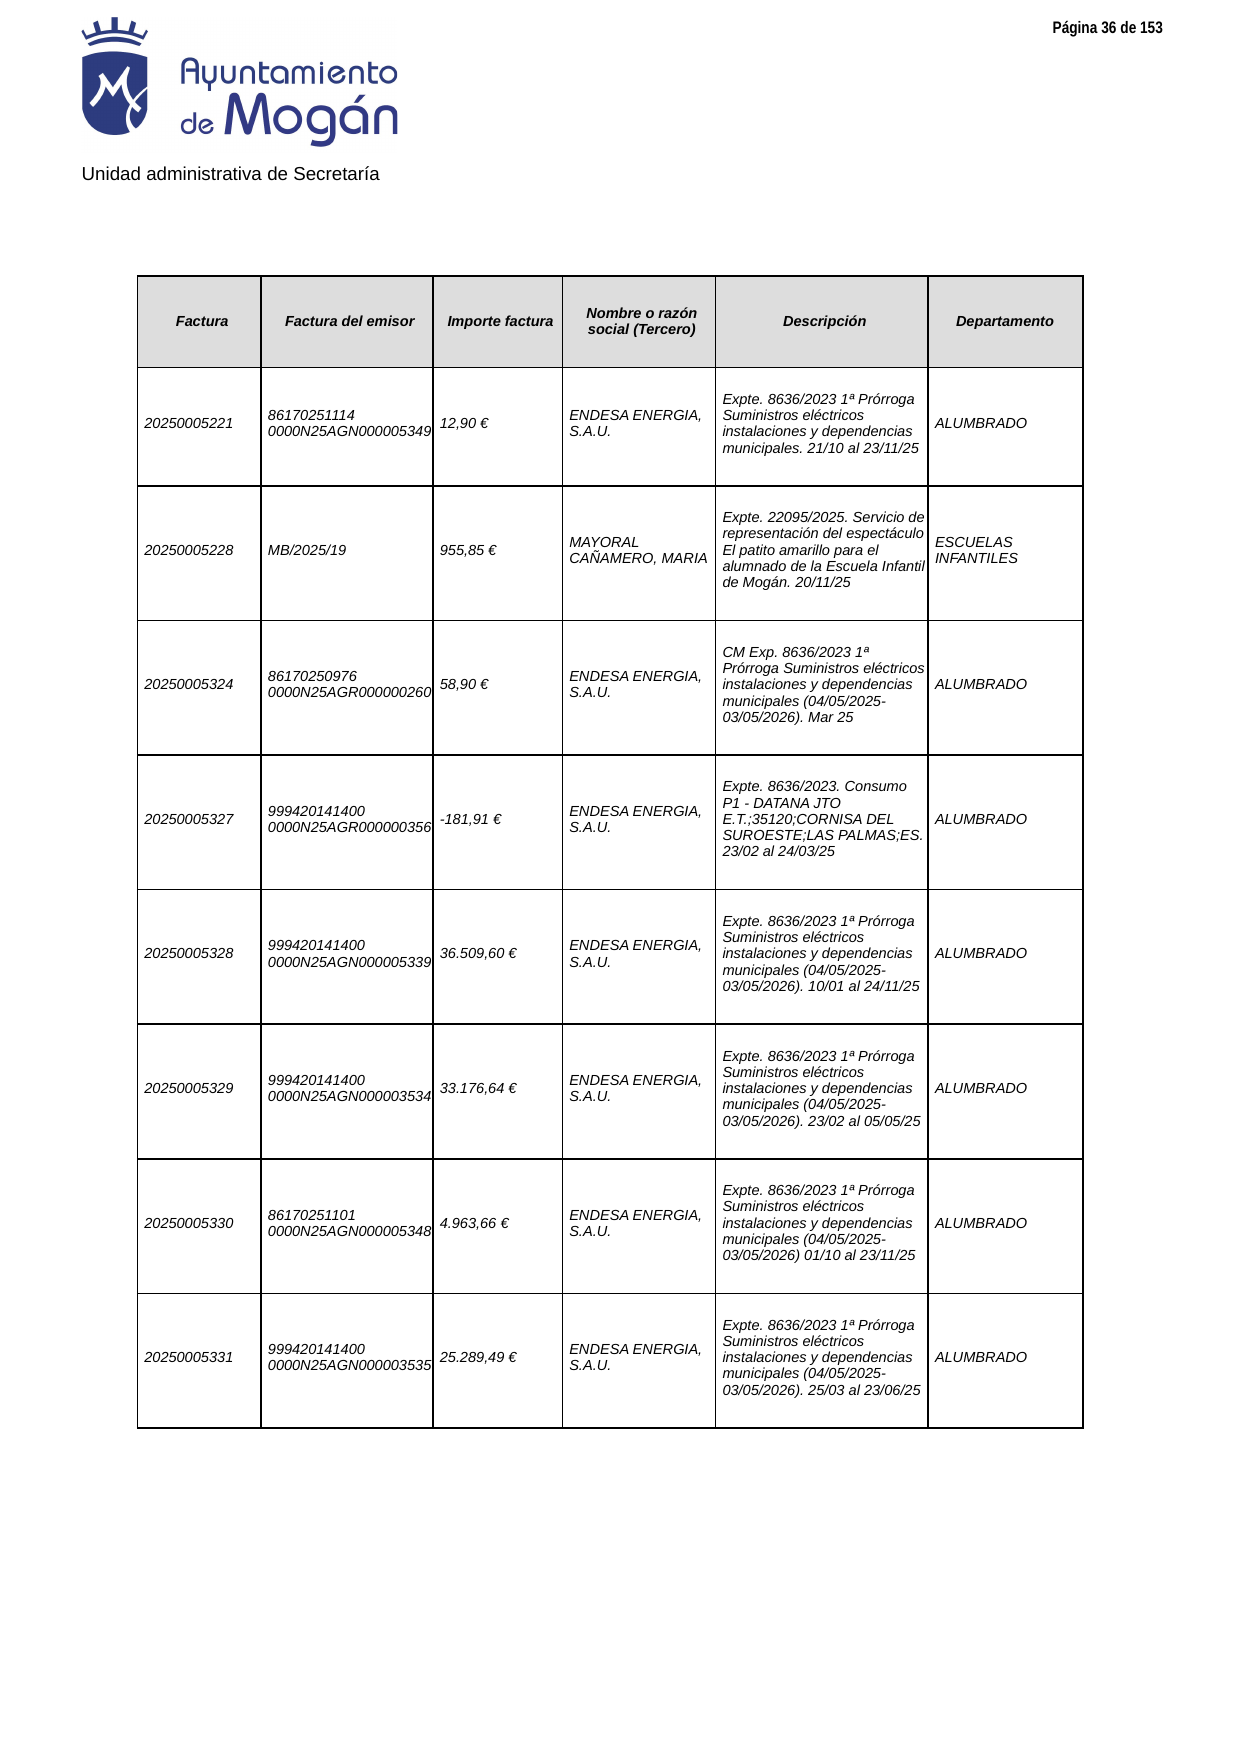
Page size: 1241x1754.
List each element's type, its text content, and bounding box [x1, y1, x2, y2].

table_header Nombre o razón social (Tercero) [563, 277, 715, 367]
table_cell 20250005228 [138, 487, 260, 619]
table_cell ALUMBRADO [929, 621, 1082, 754]
table_cell Expte. 8636/2023 1ª Prórroga Suministros eléctricos instalaciones y dependencias municipales (04/05/2025-03/05/2026). 10/01 al 24/11/25 [716, 890, 927, 1023]
table_cell ENDESA ENERGIA, S.A.U. [563, 368, 715, 485]
table_cell Expte. 22095/2025. Servicio de representación del espectáculo El patito amarillo para el alumnado de la Escuela Infantil de Mogán. 20/11/25 [716, 487, 927, 619]
table_cell ENDESA ENERGIA, S.A.U. [563, 1160, 715, 1292]
table_cell ALUMBRADO [929, 1160, 1082, 1292]
table_cell MB/2025/19 [262, 487, 432, 619]
table_cell 58,90 € [434, 621, 562, 754]
picture [81, 17, 398, 153]
table_cell Expte. 8636/2023 1ª Prórroga Suministros eléctricos instalaciones y dependencias municipales (04/05/2025-03/05/2026). 23/02 al 05/05/25 [716, 1025, 927, 1158]
table_cell 86170251114 0000N25AGN000005349 [262, 368, 432, 485]
table_cell MAYORAL CAÑAMERO, MARIA [563, 487, 715, 619]
table_cell -181,91 € [434, 756, 562, 889]
table_cell 4.963,66 € [434, 1160, 562, 1292]
table_header Factura del emisor [262, 277, 432, 367]
table_cell ALUMBRADO [929, 368, 1082, 485]
table_cell Expte. 8636/2023 1ª Prórroga Suministros eléctricos instalaciones y dependencias municipales (04/05/2025-03/05/2026). 25/03 al 23/06/25 [716, 1294, 927, 1427]
table_cell ENDESA ENERGIA, S.A.U. [563, 1025, 715, 1158]
table_cell 86170250976 0000N25AGR000000260 [262, 621, 432, 754]
table_cell CM Exp. 8636/2023 1ª Prórroga Suministros eléctricos instalaciones y dependencias municipales (04/05/2025-03/05/2026). Mar 25 [716, 621, 927, 754]
table_cell 20250005329 [138, 1025, 260, 1158]
table_cell ENDESA ENERGIA, S.A.U. [563, 756, 715, 889]
table_cell 999420141400 0000N25AGN000005339 [262, 890, 432, 1023]
table_cell ALUMBRADO [929, 890, 1082, 1023]
table_cell 25.289,49 € [434, 1294, 562, 1427]
table_cell 20250005331 [138, 1294, 260, 1427]
table_cell 20250005328 [138, 890, 260, 1023]
table_cell 999420141400 0000N25AGN000003534 [262, 1025, 432, 1158]
table_cell 20250005324 [138, 621, 260, 754]
table_header Importe factura [434, 277, 562, 367]
table_cell Expte. 8636/2023 1ª Prórroga Suministros eléctricos instalaciones y dependencias municipales. 21/10 al 23/11/25 [716, 368, 927, 485]
table_cell 999420141400 0000N25AGN000003535 [262, 1294, 432, 1427]
table_cell 20250005221 [138, 368, 260, 485]
table_cell ALUMBRADO [929, 756, 1082, 889]
table_cell 20250005330 [138, 1160, 260, 1292]
table_header Departamento [929, 277, 1082, 367]
table_cell 33.176,64 € [434, 1025, 562, 1158]
table_cell ENDESA ENERGIA, S.A.U. [563, 890, 715, 1023]
table_header Factura [138, 277, 260, 367]
table_header Descripción [716, 277, 927, 367]
table_cell ALUMBRADO [929, 1294, 1082, 1427]
table_cell Expte. 8636/2023. Consumo P1 - DATANA JTO E.T.;35120;CORNISA DEL SUROESTE;LAS PALMAS;ES. 23/02 al 24/03/25 [716, 756, 927, 889]
table_cell Expte. 8636/2023 1ª Prórroga Suministros eléctricos instalaciones y dependencias municipales (04/05/2025-03/05/2026) 01/10 al 23/11/25 [716, 1160, 927, 1292]
table_cell ENDESA ENERGIA, S.A.U. [563, 1294, 715, 1427]
table_cell 999420141400 0000N25AGR000000356 [262, 756, 432, 889]
table_cell ALUMBRADO [929, 1025, 1082, 1158]
table_cell ENDESA ENERGIA, S.A.U. [563, 621, 715, 754]
table_cell ESCUELAS INFANTILES [929, 487, 1082, 619]
table_cell 36.509,60 € [434, 890, 562, 1023]
table_cell 12,90 € [434, 368, 562, 485]
table_cell 955,85 € [434, 487, 562, 619]
table_cell 86170251101 0000N25AGN000005348 [262, 1160, 432, 1292]
table_cell 20250005327 [138, 756, 260, 889]
